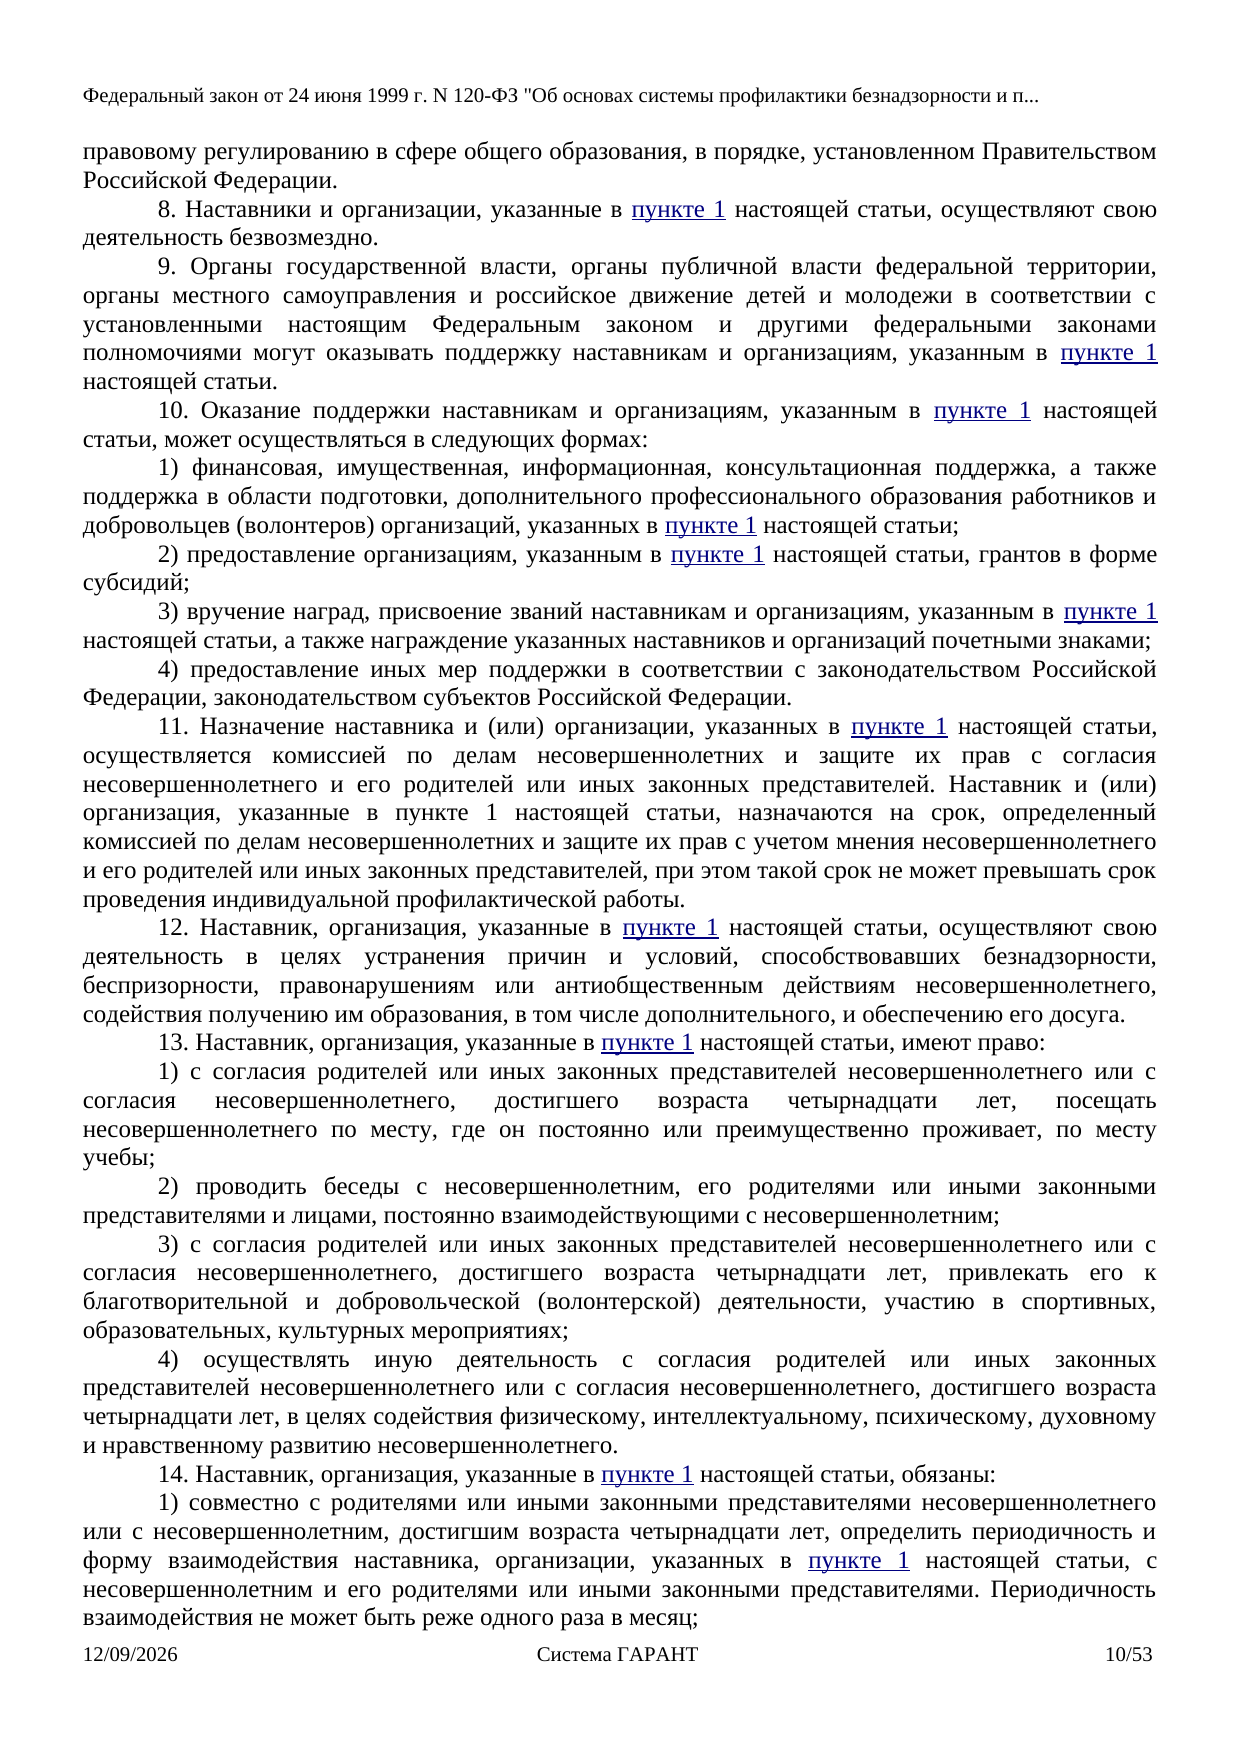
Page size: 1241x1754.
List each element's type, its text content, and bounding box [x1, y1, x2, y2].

text 10. Оказание поддержки наставникам и организациям, указанным в пункте 1 настоящей статьи, может осуществляться в следующих формах: [83, 395, 1157, 452]
text 11. Назначение наставника и (или) организации, указанных в пункте 1 настоящей статьи, осуществляется комиссией по делам несовершеннолетних и защите их прав с согласия несовершеннолетнего и его родителей или иных законных представителей. Наставник и (или) организация, указанные в пункте 1 настоящей статьи, назначаются на срок, определенный комиссией по делам несовершеннолетних и защите их прав с учетом мнения несовершеннолетнего и его родителей или иных законных представителей, при этом такой срок не может превышать срок проведения индивидуальной профилактической работы. [83, 711, 1157, 912]
text 13. Наставник, организация, указанные в пункте 1 настоящей статьи, имеют право: [83, 1027, 1157, 1056]
text 3) с согласия родителей или иных законных представителей несовершеннолетнего или с согласия несовершеннолетнего, достигшего возраста четырнадцати лет, привлекать его к благотворительной и добровольческой (волонтерской) деятельности, участию в спортивных, образовательных, культурных мероприятиях; [83, 1229, 1157, 1344]
text 2) предоставление организациям, указанным в пункте 1 настоящей статьи, грантов в форме субсидий; [83, 539, 1157, 596]
text 1) финансовая, имущественная, информационная, консультационная поддержка, а также поддержка в области подготовки, дополнительного профессионального образования работников и добровольцев (волонтеров) организаций, указанных в пункте 1 настоящей статьи; [83, 452, 1157, 539]
text правовому регулированию в сфере общего образования, в порядке, установленном Правительством Российской Федерации. [83, 136, 1157, 194]
text 4) предоставление иных мер поддержки в соответствии с законодательством Российской Федерации, законодательством субъектов Российской Федерации. [83, 654, 1157, 711]
text 3) вручение наград, присвоение званий наставникам и организациям, указанным в пункте 1 настоящей статьи, а также награждение указанных наставников и организаций почетными знаками; [83, 596, 1157, 654]
text 2) проводить беседы с несовершеннолетним, его родителями или иными законными представителями и лицами, постоянно взаимодействующими с несовершеннолетним; [83, 1171, 1157, 1229]
text 8. Наставники и организации, указанные в пункте 1 настоящей статьи, осуществляют свою деятельность безвозмездно. [83, 194, 1157, 251]
text 1) совместно с родителями или иными законными представителями несовершеннолетнего или с несовершеннолетним, достигшим возраста четырнадцати лет, определить периодичность и форму взаимодействия наставника, организации, указанных в пункте 1 настоящей статьи, с несовершеннолетним и его родителями или иными законными представителями. Периодичность взаимодействия не может быть реже одного раза в месяц; [83, 1487, 1157, 1631]
text 14. Наставник, организация, указанные в пункте 1 настоящей статьи, обязаны: [83, 1459, 1157, 1487]
text 4) осуществлять иную деятельность с согласия родителей или иных законных представителей несовершеннолетнего или с согласия несовершеннолетнего, достигшего возраста четырнадцати лет, в целях содействия физическому, интеллектуальному, психическому, духовному и нравственному развитию несовершеннолетнего. [83, 1344, 1157, 1459]
text 9. Органы государственной власти, органы публичной власти федеральной территории, органы местного самоуправления и российское движение детей и молодежи в соответствии с установленными настоящим Федеральным законом и другими федеральными законами полномочиями могут оказывать поддержку наставникам и организациям, указанным в пункте 1 настоящей статьи. [83, 251, 1157, 395]
text 1) с согласия родителей или иных законных представителей несовершеннолетнего или с согласия несовершеннолетнего, достигшего возраста четырнадцати лет, посещать несовершеннолетнего по месту, где он постоянно или преимущественно проживает, по месту учебы; [83, 1056, 1157, 1171]
text 12. Наставник, организация, указанные в пункте 1 настоящей статьи, осуществляют свою деятельность в целях устранения причин и условий, способствовавших безнадзорности, беспризорности, правонарушениям или антиобщественным действиям несовершеннолетнего, содействия получению им образования, в том числе дополнительного, и обеспечению его досуга. [83, 912, 1157, 1027]
